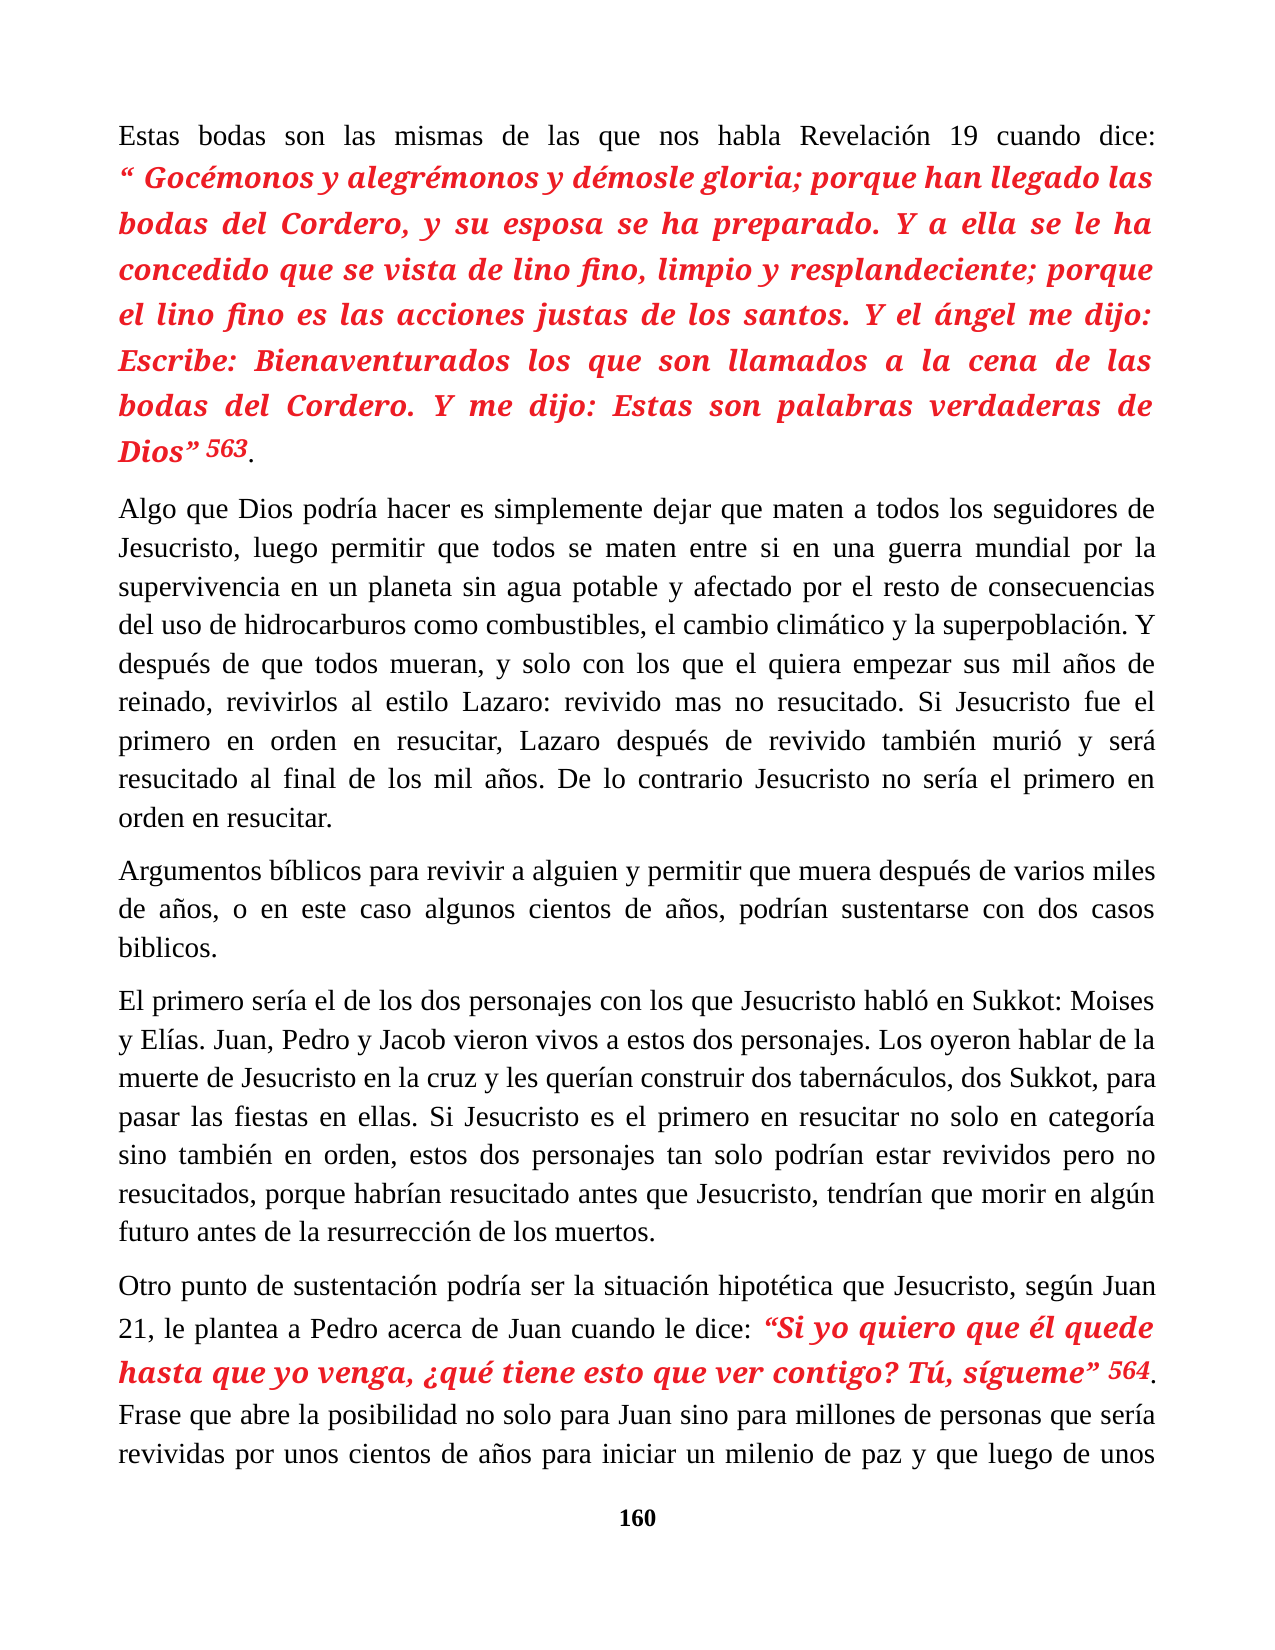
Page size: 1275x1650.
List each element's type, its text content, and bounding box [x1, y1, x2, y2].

text El primero sería el de los dos personajes con los que Jesucristo habló en Sukkot: Moises y Elías. Juan, Pedro y Jacob vieron vivos a estos dos personajes. Los oyeron hablar de la muerte de Jesucristo en la cruz y les querían construir dos tabernáculos, dos Sukkot, para pasar las fiestas en ellas. Si Jesucristo es el primero en resucitar no solo en categoría sino también en orden, estos dos personajes tan solo podrían estar revividos pero no resucitados, porque habrían resucitado antes que Jesucristo, tendrían que morir en algún futuro antes de la resurrección de los muertos. [118, 983, 1157, 1248]
text Argumentos bíblicos para revivir a alguien y permitir que muera después de varios miles de años, o en este caso algunos cientos de años, podrían sustentarse con dos casos biblicos. [118, 853, 1157, 964]
text Estas bodas son las mismas de las que nos habla Revelación 19 cuando dice: “ Gocémonos y alegrémonos y démosle gloria; porque han llegado las bodas del Cordero, y su esposa se ha preparado. Y a ella se le ha concedido que se vista de lino fino, limpio y resplandeciente; porque el lino fino es las acciones justas de los santos. Y el ángel me dijo: Escribe: Bienaventurados los que son llamados a la cena de las bodas del Cordero. Y me dijo: Estas son palabras verdaderas de Dios” . [118, 118, 1157, 471]
text Algo que Dios podría hacer es simplemente dejar que maten a todos los seguidores de Jesucristo, luego permitir que todos se maten entre si en una guerra mundial por la supervivencia en un planeta sin agua potable y afectado por el resto de consecuencias del uso de hidrocarburos como combustibles, el cambio climático y la superpoblación. Y después de que todos mueran, y solo con los que el quiera empezar sus mil años de reinado, revivirlos al estilo Lazaro: revivido mas no resucitado. Si Jesucristo fue el primero en orden en resucitar, Lazaro después de revivido también murió y será resucitado al final de los mil años. De lo contrario Jesucristo no sería el primero en orden en resucitar. [118, 492, 1157, 833]
text Otro punto de sustentación podría ser la situación hipotética que Jesucristo, según Juan 21, le plantea a Pedro acerca de Juan cuando le dice: “Si yo quiero que él quede hasta que yo venga, ¿qué tiene esto que ver contigo? Tú, sígueme” . Frase que abre la posibilidad no solo para Juan sino para millones de personas que sería revividas por unos cientos de años para iniciar un milenio de paz y que luego de unos [118, 1268, 1157, 1469]
